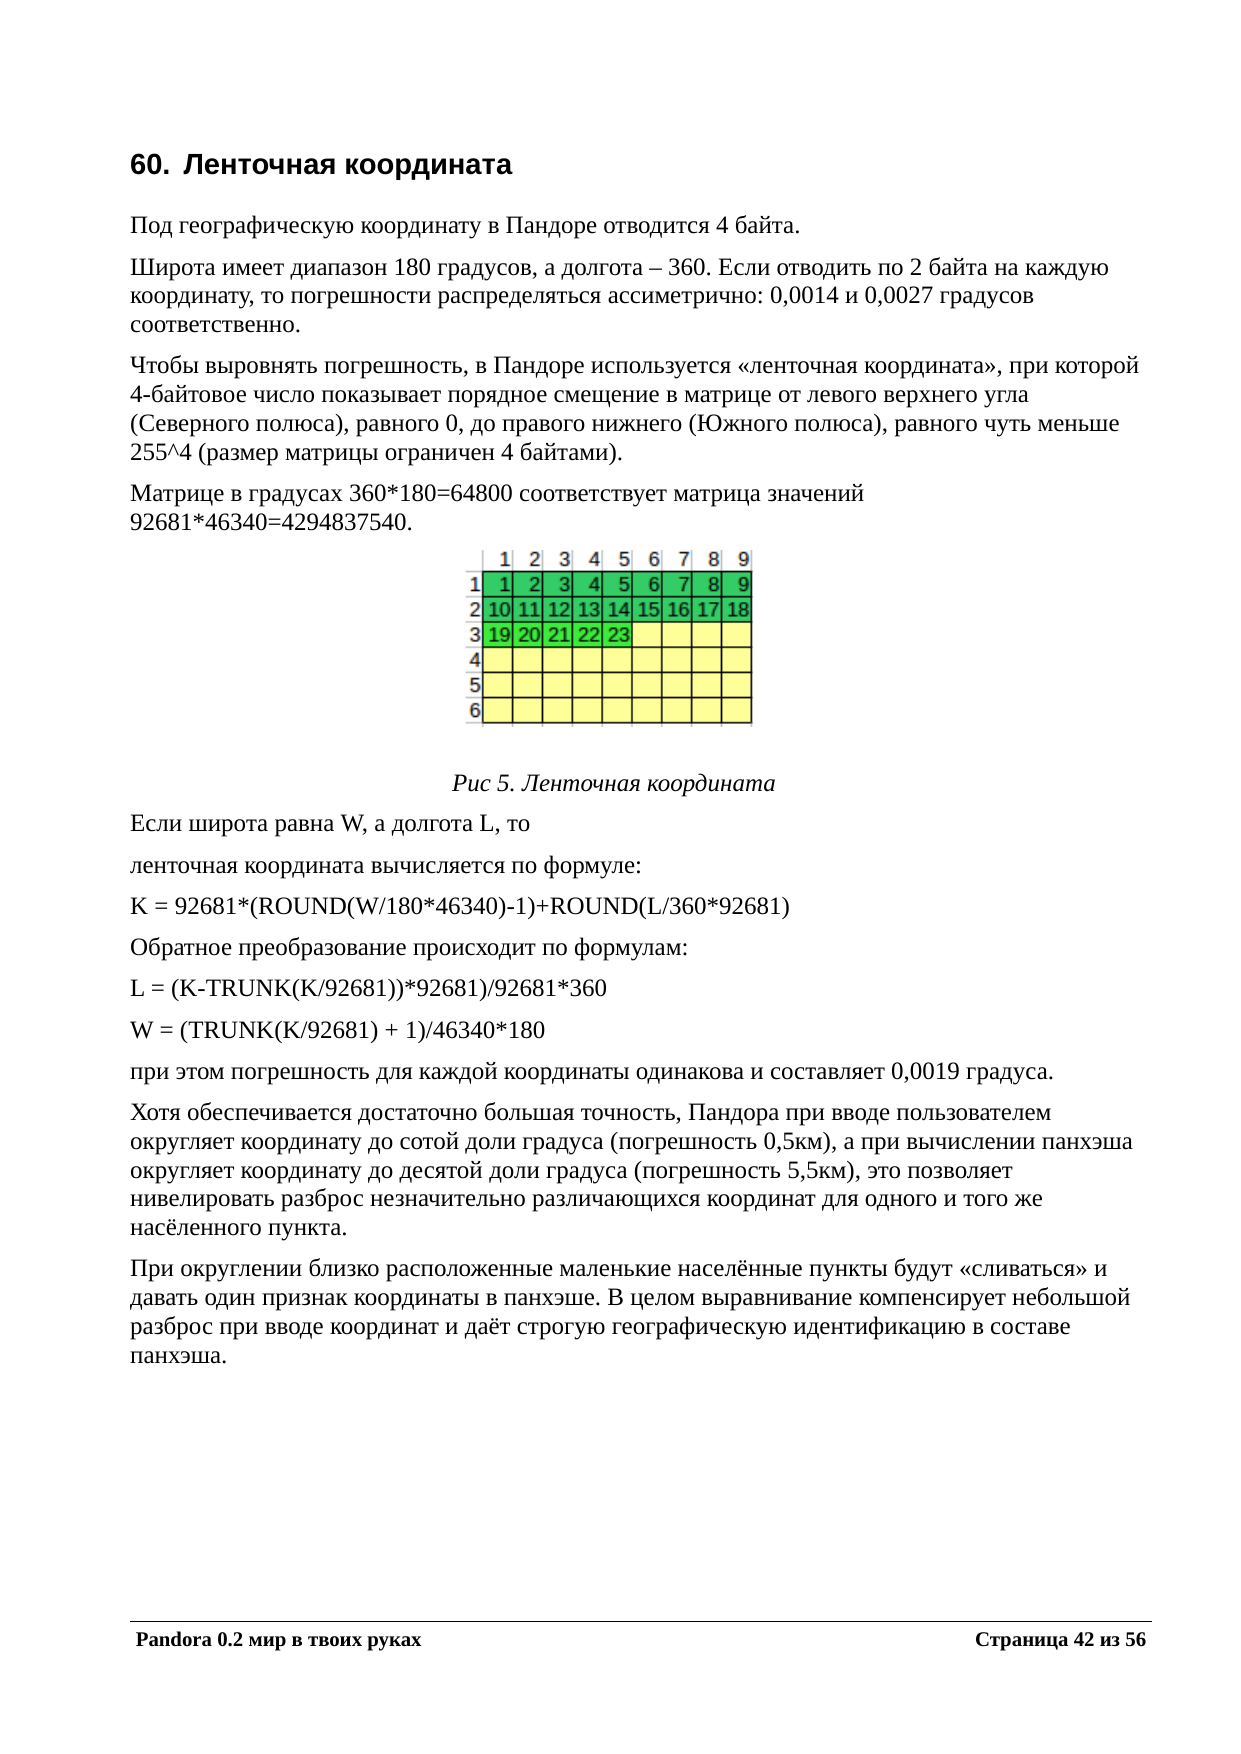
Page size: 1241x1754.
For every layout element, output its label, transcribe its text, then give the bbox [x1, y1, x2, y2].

text Рис 5. Ленточная координата [452, 768, 791, 797]
text Широта имеет диапазон 180 градусов, а долгота – 360. Если отводить по 2 байта на каждую координату, то погрешности распределяться ассиметрично: 0,0014 и 0,0027 градусов соответственно. [130, 252, 1152, 338]
text K = 92681*(ROUND(W/180*46340)-1)+ROUND(L/360*92681) [130, 891, 1152, 920]
subtitle Ленточная координата [130, 147, 1152, 180]
text Матрице в градусах 360*180=64800 соответствует матрица значений 92681*46340=4294837540. [130, 478, 1152, 535]
text W = (TRUNK(K/92681) + 1)/46340*180 [130, 1015, 1152, 1043]
picture [465, 550, 754, 727]
text при этом погрешность для каждой координаты одинакова и составляет 0,0019 градуса. [130, 1056, 1152, 1085]
text ленточная координата вычисляется по формуле: [130, 850, 1152, 878]
text Хотя обеспечивается достаточно большая точность, Пандора при вводе пользователем округляет координату до сотой доли градуса (погрешность 0,5км), а при вычислении панхэша округляет координату до десятой доли градуса (погрешность 5,5км), это позволяет нивелировать разброс незначительно различающихся координат для одного и того же насёленного пункта. [130, 1097, 1152, 1241]
text Обратное преобразование происходит по формулам: [130, 932, 1152, 961]
text При округлении близко расположенные маленькие населённые пункты будут «сливаться» и давать один признак координаты в панхэше. В целом выравнивание компенсирует небольшой разброс при вводе координат и даёт строгую географическую идентификацию в составе панхэша. [130, 1253, 1152, 1368]
text Чтобы выровнять погрешность, в Пандоре используется «ленточная координата», при которой 4-байтовое число показывает порядное смещение в матрице от левого верхнего угла (Северного полюса), равного 0, до правого нижнего (Южного полюса), равного чуть меньше 255^4 (размер матрицы ограничен 4 байтами). [130, 350, 1152, 465]
text L = (K-TRUNK(K/92681))*92681)/92681*360 [130, 973, 1152, 1002]
text Под географическую координату в Пандоре отводится 4 байта. [130, 210, 1152, 239]
text Если широта равна W, а долгота L, то [130, 727, 1152, 837]
